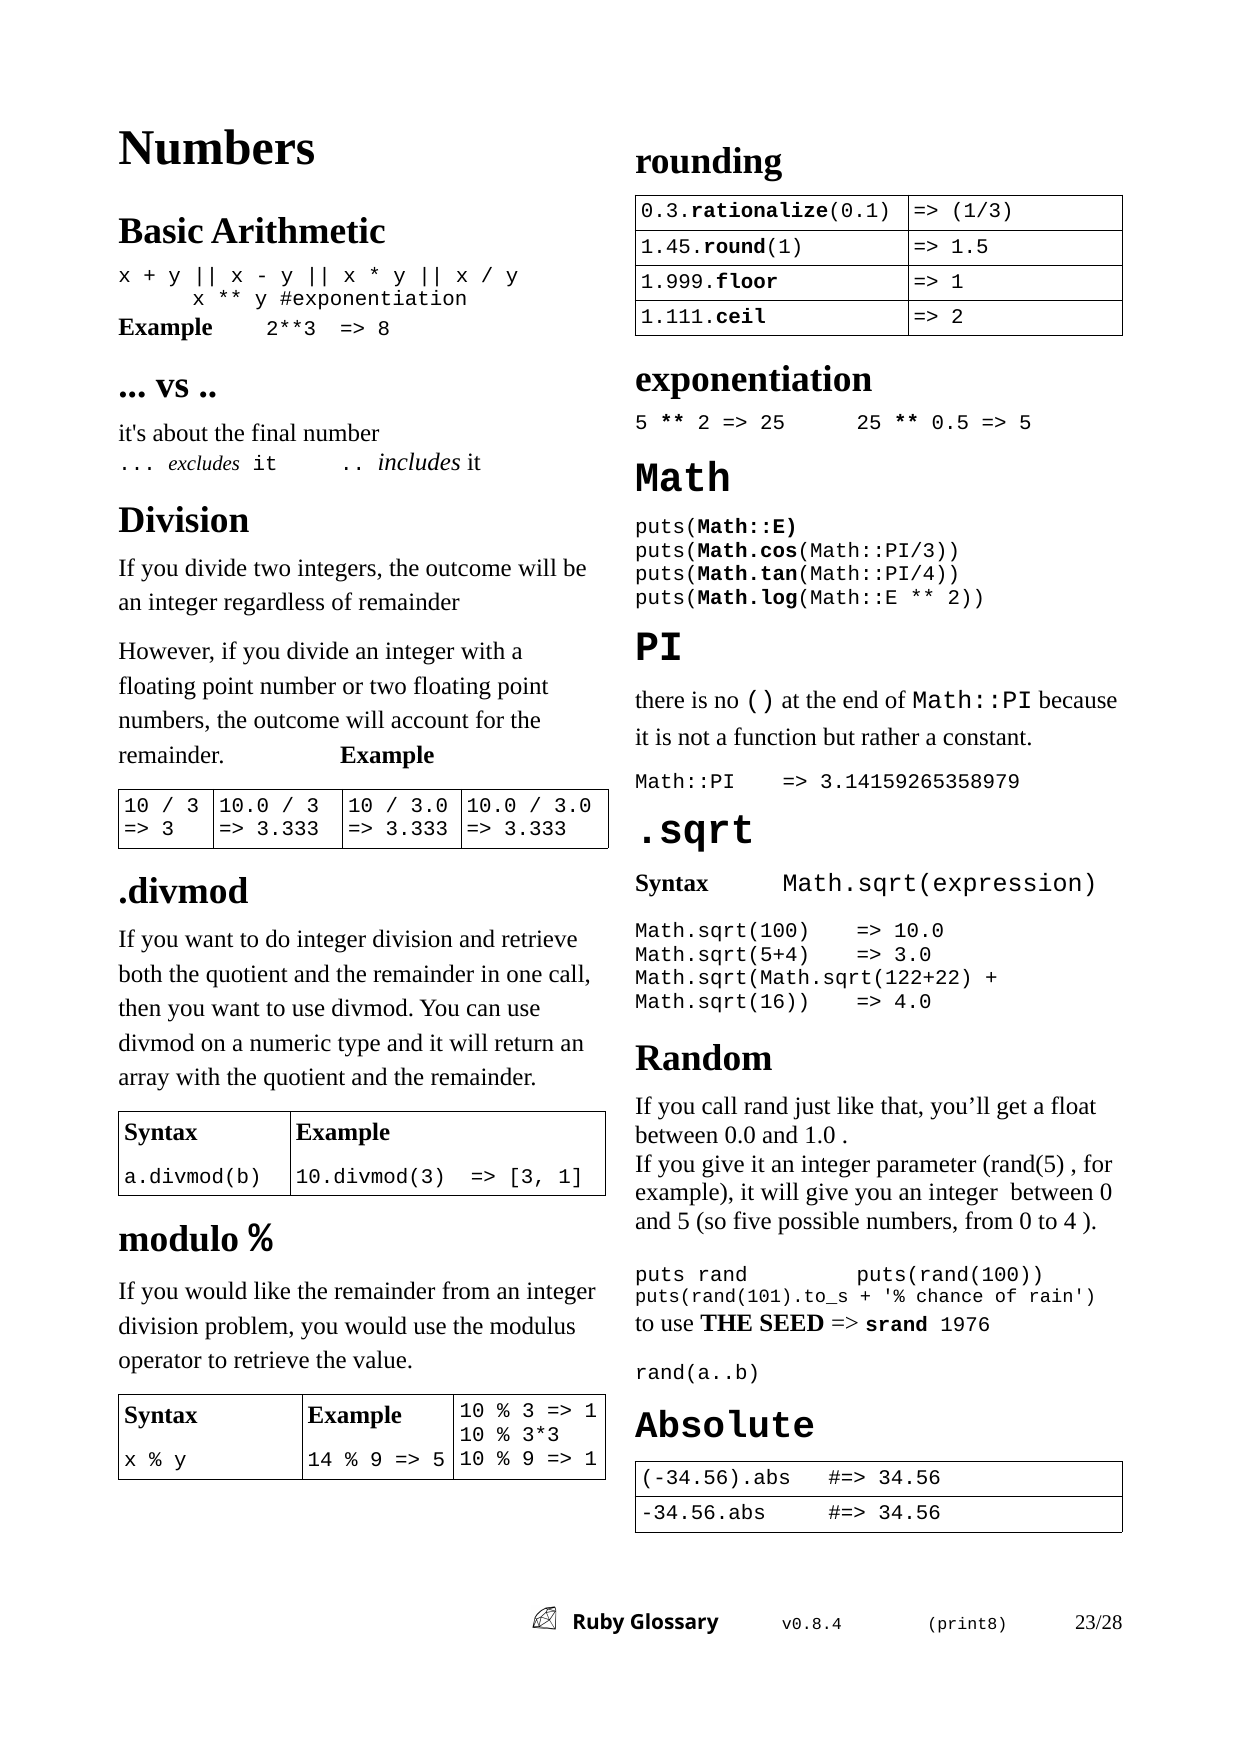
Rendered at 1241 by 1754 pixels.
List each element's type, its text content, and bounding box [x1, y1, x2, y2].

table_cell => 1.5 [909, 231, 1122, 265]
table_header 10.0 / 3.0 => 3.333 [462, 790, 608, 848]
text rand(a..b) [635, 1362, 1122, 1385]
text to use THE SEED => srand 1976 [635, 1308, 1122, 1338]
text If you want to do integer division and retrieve both the quotient and the remainder in one call, then you want to use divmod. You can use divmod on a numeric type and it will return an array with the quotient and the remainder. [118, 924, 605, 1091]
text puts rand puts(rand(100)) [635, 1264, 1122, 1287]
subtitle Math [635, 456, 1122, 504]
table_header => (1/3) [909, 196, 1122, 230]
table_cell 1.999.floor [636, 266, 908, 300]
subtitle Division [118, 497, 605, 540]
text puts(rand(101).to_s + '% chance of rain') [635, 1287, 1122, 1308]
subtitle rounding [635, 139, 1122, 182]
text However, if you divide an integer with a floating point number or two floating point numbers, the outcome will account for the remainder. Example [118, 636, 605, 768]
subtitle Random [635, 1036, 1122, 1079]
table_header 10.0 / 3 => 3.333 [214, 790, 342, 848]
text Example 2**3 => 8 [118, 312, 605, 341]
picture [530, 1605, 557, 1630]
text If you call rand just like that, you’ll get a float between 0.0 and 1.0 . [635, 1091, 1122, 1149]
subtitle .sqrt [635, 809, 1122, 856]
table_header 10 % 3 => 1 10 % 3*3 10 % 9 => 1 [454, 1395, 605, 1479]
text Math.sqrt(5+4) => 3.0 [635, 944, 1122, 967]
subtitle PI [635, 625, 1122, 672]
table_cell 1.111.ceil [636, 301, 908, 335]
text puts(Math.cos(Math::PI/3)) [635, 540, 1122, 563]
text If you divide two integers, the outcome will be an integer regardless of remainder [118, 553, 605, 616]
text Math::PI => 3.14159265358979 [635, 771, 1122, 794]
text If you would like the remainder from an integer division problem, you would use the modulus operator to retrieve the value. [118, 1276, 605, 1374]
subtitle Numbers [118, 118, 605, 176]
subtitle Absolute [635, 1406, 1122, 1449]
table_header 0.3.rationalize(0.1) [636, 196, 908, 230]
text 5 ** 2 => 25 25 ** 0.5 => 5 [635, 412, 1122, 436]
subtitle exponentiation [635, 356, 1122, 399]
subtitle .divmod [118, 868, 605, 912]
table_header Syntax a.divmod(b) [119, 1112, 290, 1195]
text Math.sqrt(100) => 10.0 [635, 920, 1122, 944]
text Math.sqrt(Math.sqrt(122+22) + Math.sqrt(16)) => 4.0 [635, 967, 1122, 1015]
text If you give it an integer parameter (rand(5) , for example), it will give you an integer between 0 and 5 (so five possible numbers, from 0 to 4 ). [635, 1149, 1122, 1235]
text x ** y #exponentiation [118, 288, 605, 312]
table_cell => 1 [909, 266, 1122, 300]
table_header (-34.56).abs #=> 34.56 [636, 1462, 1122, 1496]
table_cell => 2 [909, 301, 1122, 335]
subtitle modulo % [118, 1216, 605, 1264]
text it's about the final number [118, 418, 605, 447]
table_header 10 / 3 => 3 [119, 790, 213, 848]
text x + y || x - y || x * y || x / y [118, 264, 605, 288]
text puts(Math.tan(Math::PI/4)) [635, 563, 1122, 587]
text Syntax Math.sqrt(expression) [635, 868, 1122, 899]
subtitle Basic Arithmetic [118, 209, 605, 252]
table_header Example 10.divmod(3) => [3, 1] [291, 1112, 605, 1195]
subtitle ... vs .. [118, 362, 605, 405]
table_header Syntax x % y [119, 1395, 302, 1479]
table_cell 1.45.round(1) [636, 231, 908, 265]
text puts(Math.log(Math::E ** 2)) [635, 587, 1122, 611]
table_header Example 14 % 9 => 5 [303, 1395, 453, 1479]
table_cell -34.56.abs #=> 34.56 [636, 1497, 1122, 1532]
text puts(Math::E) [635, 516, 1122, 540]
text ... excludes it .. includes it [118, 447, 605, 476]
table_header 10 / 3.0 => 3.333 [343, 790, 461, 848]
text there is no () at the end of Math::PI because it is not a function but rather a constant. [635, 685, 1122, 750]
